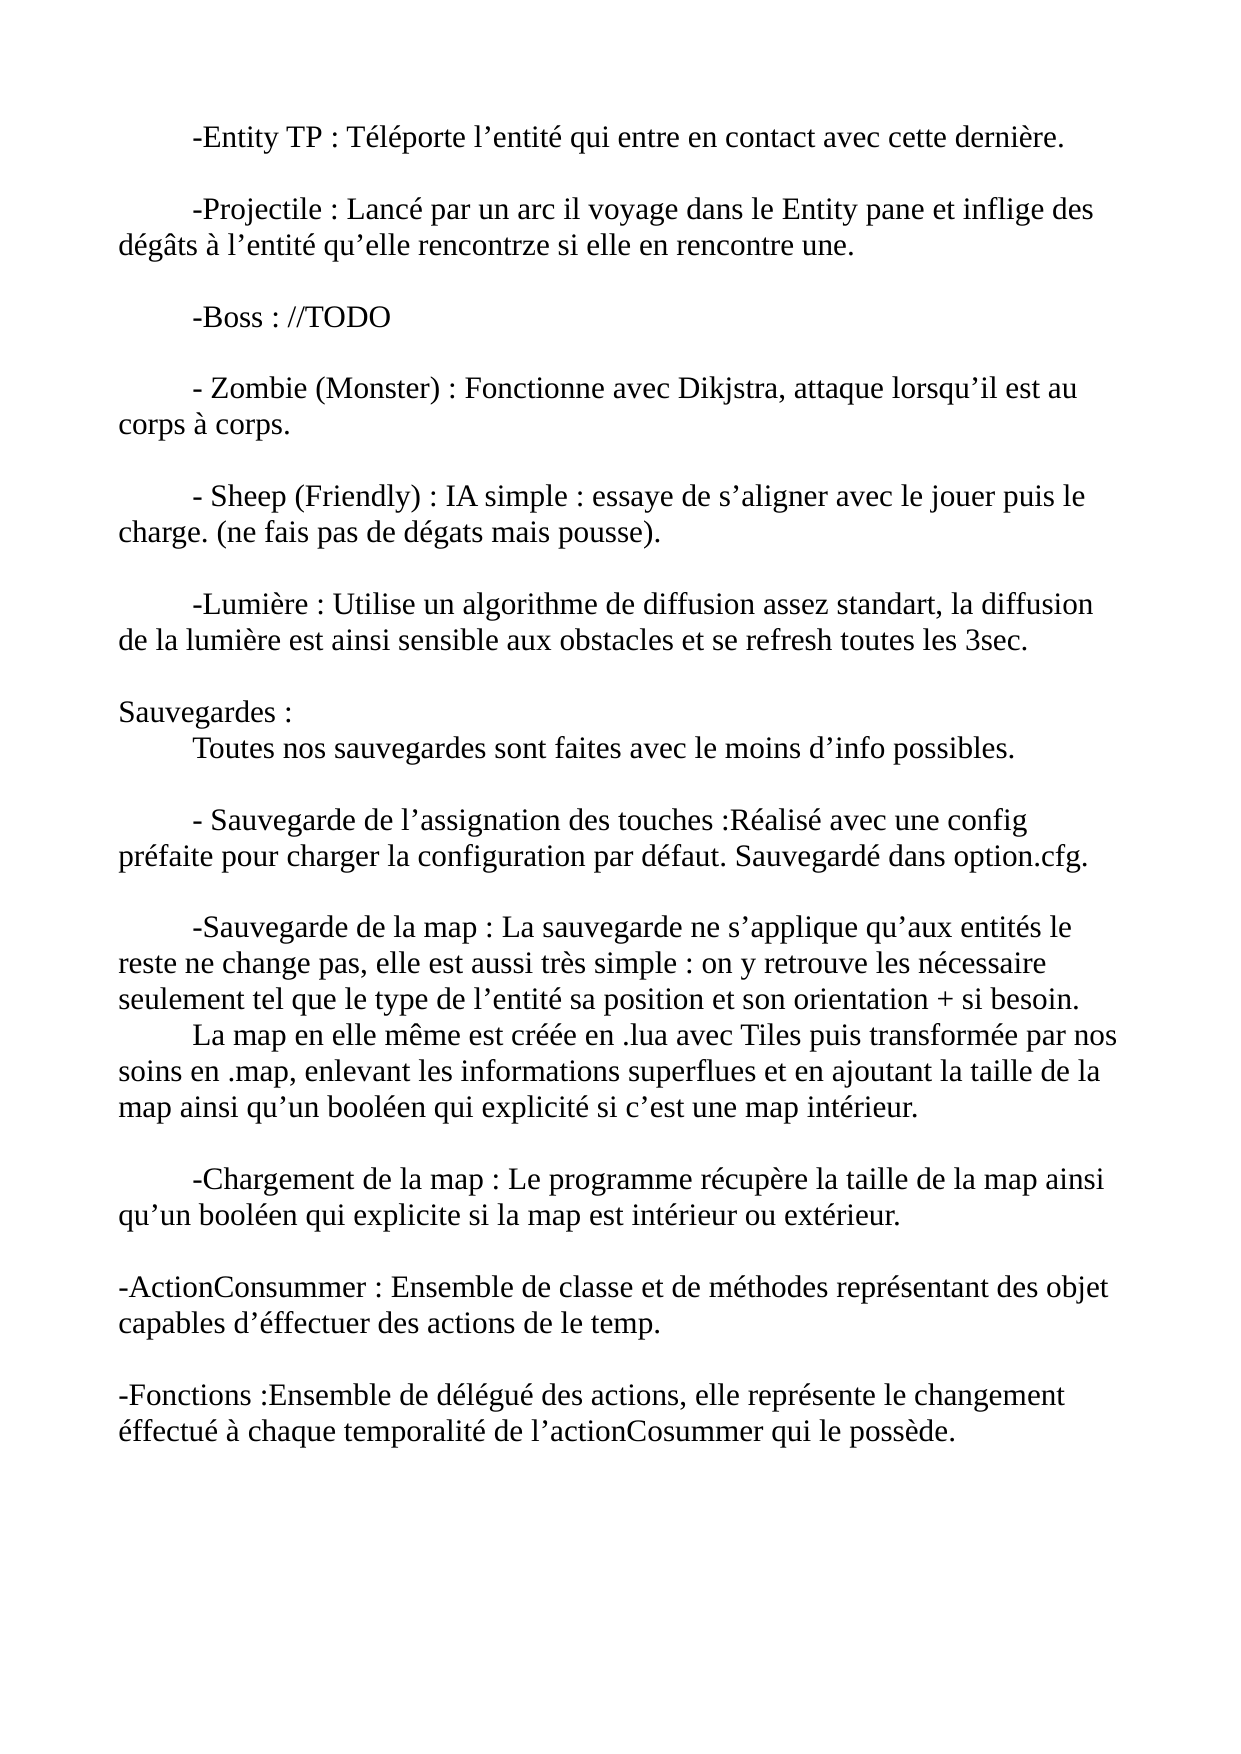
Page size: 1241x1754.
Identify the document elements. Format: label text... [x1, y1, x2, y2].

text - Zombie (Monster) : Fonctionne avec Dikjstra, attaque lorsqu’il est au corps à corps. [118, 370, 1122, 442]
text -Chargement de la map : Le programme récupère la taille de la map ainsi qu’un booléen qui explicite si la map est intérieur ou extérieur. [118, 1160, 1122, 1232]
text -Boss : //TODO [118, 298, 1122, 334]
text Sauvegardes : [118, 693, 1122, 729]
text -Sauvegarde de la map : La sauvegarde ne s’applique qu’aux entités le reste ne change pas, elle est aussi très simple : on y retrouve les nécessaire seulement tel que le type de l’entité sa position et son orientation + si besoin. [118, 909, 1122, 1017]
text - Sheep (Friendly) : IA simple : essaye de s’aligner avec le jouer puis le charge. (ne fais pas de dégats mais pousse). [118, 477, 1122, 549]
text -Entity TP : Téléporte l’entité qui entre en contact avec cette dernière. [118, 118, 1122, 154]
text - Sauvegarde de l’assignation des touches :Réalisé avec une config préfaite pour charger la configuration par défaut. Sauvegardé dans option.cfg. [118, 801, 1122, 873]
text Toutes nos sauvegardes sont faites avec le moins d’info possibles. [118, 729, 1122, 765]
text -Projectile : Lancé par un arc il voyage dans le Entity pane et inflige des dégâts à l’entité qu’elle rencontrze si elle en rencontre une. [118, 190, 1122, 262]
text -ActionConsummer : Ensemble de classe et de méthodes représentant des objet capables d’éffectuer des actions de le temp. [118, 1268, 1122, 1340]
text -Lumière : Utilise un algorithme de diffusion assez standart, la diffusion de la lumière est ainsi sensible aux obstacles et se refresh toutes les 3sec. [118, 585, 1122, 657]
text La map en elle même est créée en .lua avec Tiles puis transformée par nos soins en .map, enlevant les informations superflues et en ajoutant la taille de la map ainsi qu’un booléen qui explicité si c’est une map intérieur. [118, 1017, 1122, 1124]
text -Fonctions :Ensemble de délégué des actions, elle représente le changement éffectué à chaque temporalité de l’actionCosummer qui le possède. [118, 1376, 1122, 1448]
